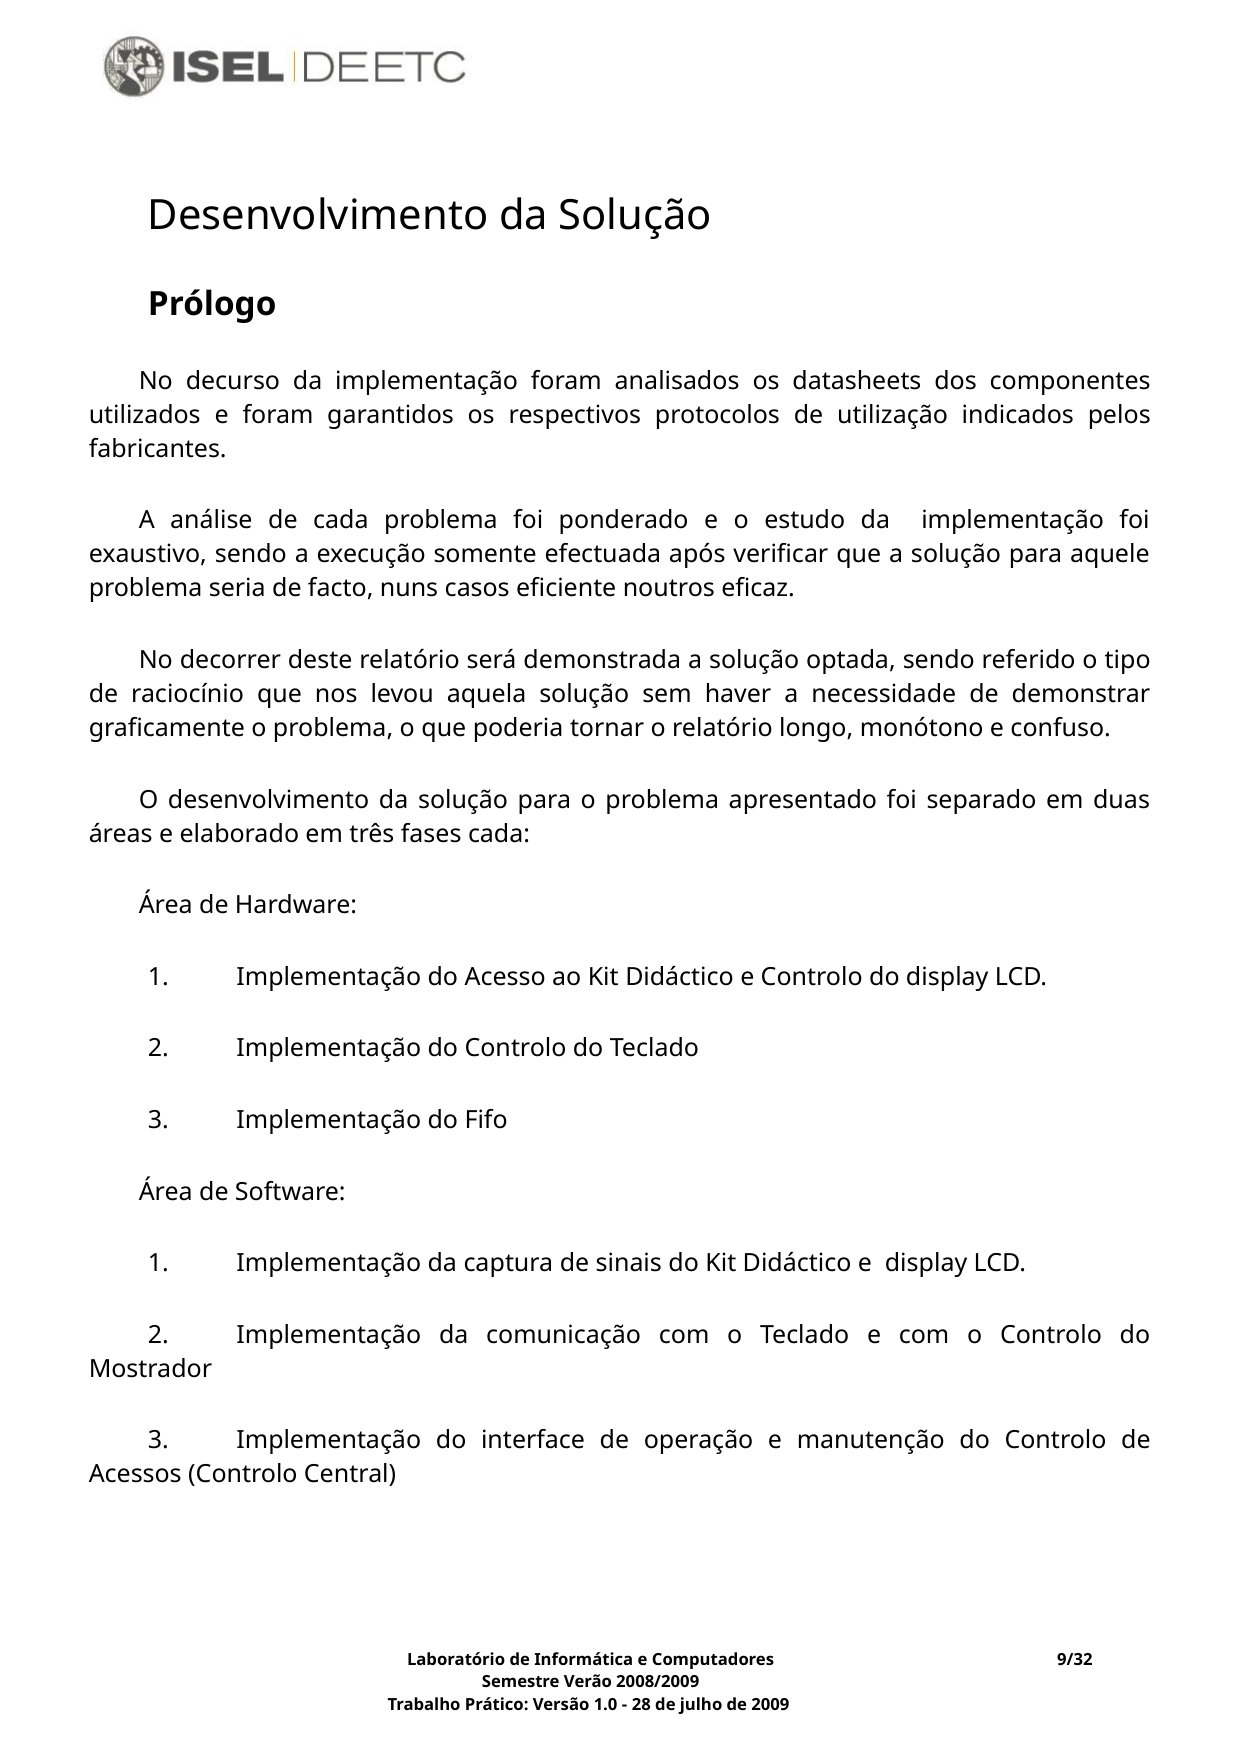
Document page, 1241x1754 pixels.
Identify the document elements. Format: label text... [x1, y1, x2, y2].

list Implementação do Acesso ao Kit Didáctico e Controlo do display LCD. [88, 958, 1152, 993]
text No decurso da implementação foram analisados os datasheets dos componentes utilizados e foram garantidos os respectivos protocolos de utilização indicados pelos fabricantes. [88, 362, 1152, 464]
text Área de Software: [88, 1173, 1152, 1207]
text A análise de cada problema foi ponderado e o estudo da implementação foi exaustivo, sendo a execução somente efectuada após verificar que a solução para aquele problema seria de facto, nuns casos eficiente noutros eficaz. [88, 502, 1152, 604]
list Implementação do interface de operação e manutenção do Controlo de Acessos (Controlo Central) [88, 1422, 1152, 1490]
list Implementação da comunicação com o Teclado e com o Controlo do Mostrador [88, 1316, 1152, 1384]
text No decorrer deste relatório será demonstrada a solução optada, sendo referido o tipo de raciocínio que nos levou aquela solução sem haver a necessidade de demonstrar graficamente o problema, o que poderia tornar o relatório longo, monótono e confuso. [88, 642, 1152, 744]
text Área de Hardware: [88, 887, 1152, 921]
picture [94, 21, 496, 122]
subtitle Desenvolvimento da Solução [88, 185, 1152, 242]
text O desenvolvimento da solução para o problema apresentado foi separado em duas áreas e elaborado em três fases cada: [88, 781, 1152, 849]
list Implementação do Fifo [88, 1102, 1152, 1136]
list Implementação da captura de sinais do Kit Didáctico e display LCD. [88, 1245, 1152, 1279]
subtitle Prólogo [88, 279, 1152, 325]
list Implementação do Controlo do Teclado [88, 1030, 1152, 1064]
